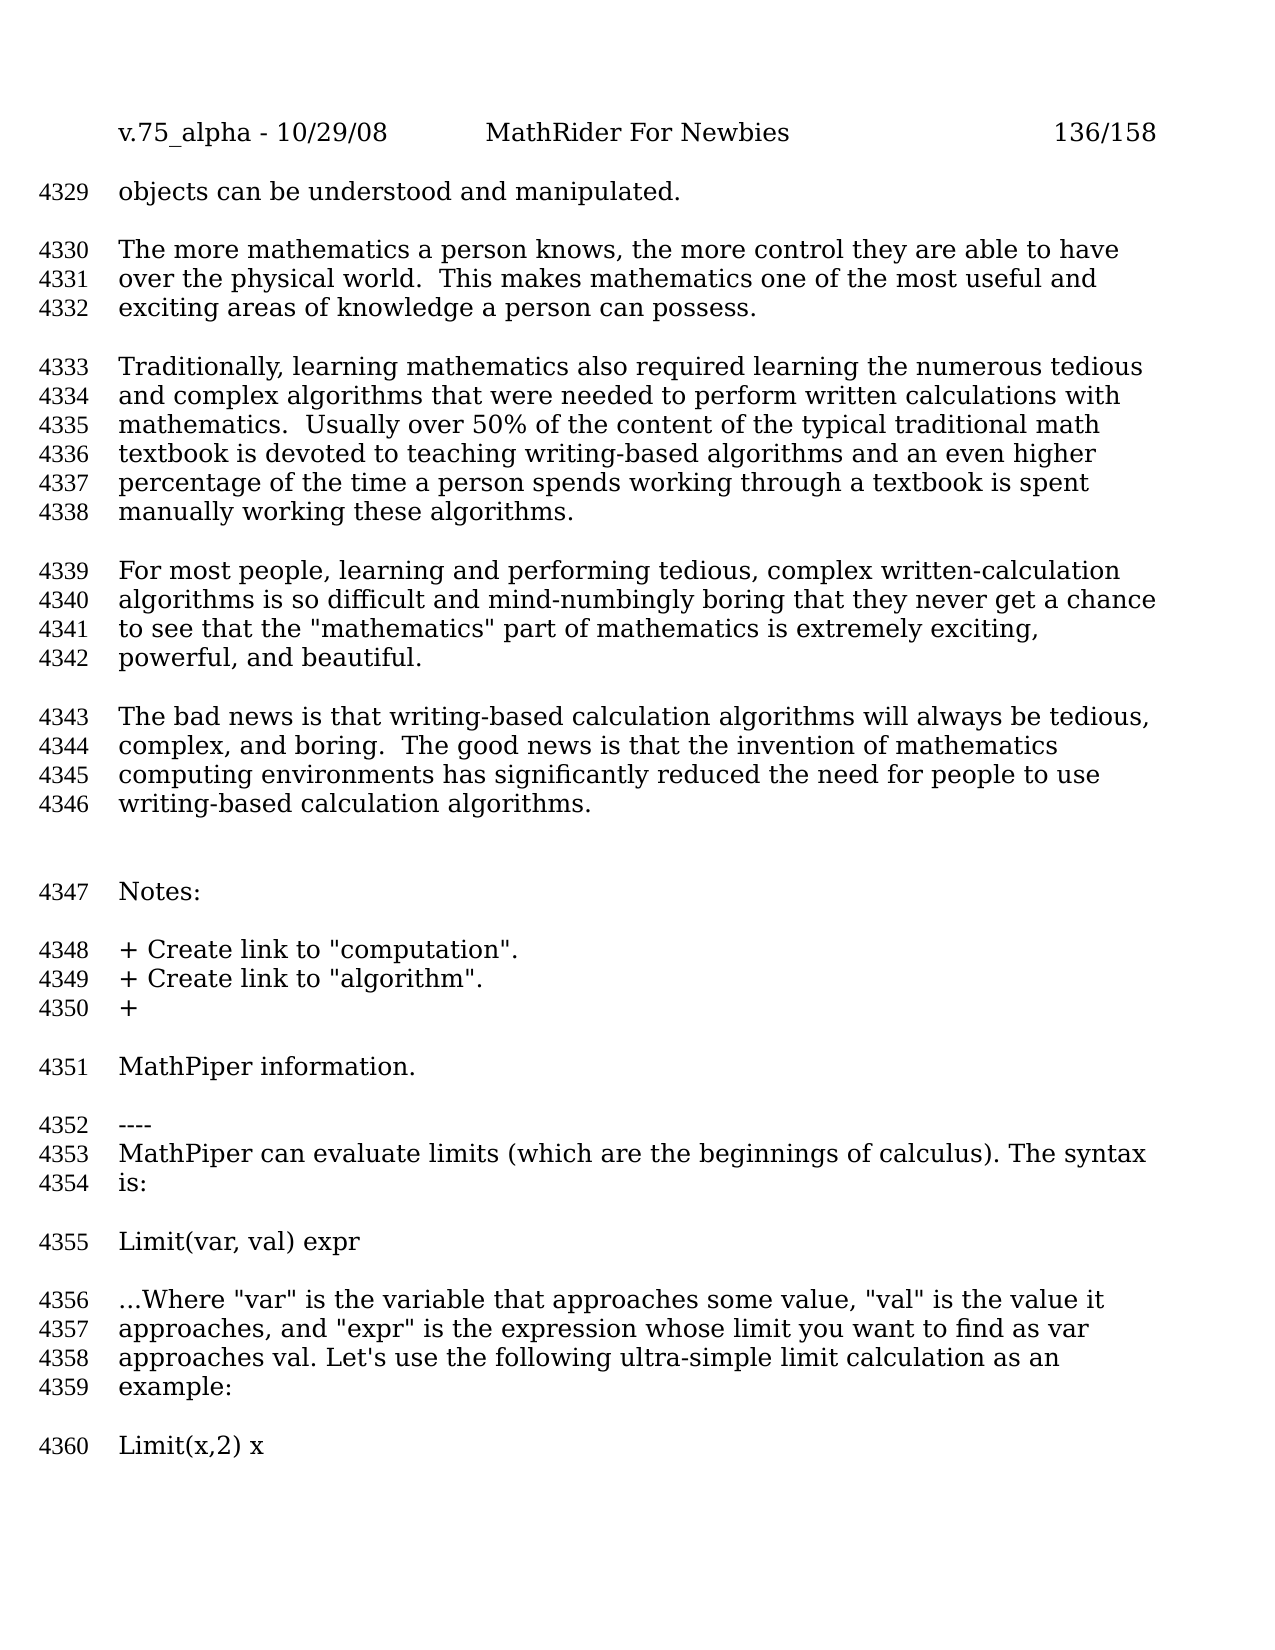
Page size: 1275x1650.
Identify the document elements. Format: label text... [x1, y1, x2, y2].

text Notes: [118, 877, 1157, 906]
text + Create link to "algorithm". [118, 964, 1157, 993]
text Limit(x,2) x [118, 1431, 1157, 1460]
text + [118, 993, 1157, 1023]
text Traditionally, learning mathematics also required learning the numerous tedious and complex algorithms that were needed to perform written calculations with mathematics. Usually over 50% of the content of the typical traditional math textbook is devoted to teaching writing-based algorithms and an even higher percentage of the time a person spends working through a textbook is spent manually working these algorithms. [118, 352, 1157, 527]
text MathPiper information. [118, 1052, 1157, 1081]
text The bad news is that writing-based calculation algorithms will always be tedious, complex, and boring. The good news is that the invention of mathematics computing environments has significantly reduced the need for people to use writing-based calculation algorithms. [118, 702, 1157, 818]
text + Create link to "computation". [118, 935, 1157, 964]
text ---- [118, 1110, 1157, 1139]
text Limit(var, val) expr [118, 1227, 1157, 1256]
text The more mathematics a person knows, the more control they are able to have over the physical world. This makes mathematics one of the most useful and exciting areas of knowledge a person can possess. [118, 235, 1157, 323]
text For most people, learning and performing tedious, complex written-calculation algorithms is so difficult and mind-numbingly boring that they never get a chance to see that the "mathematics" part of mathematics is extremely exciting, powerful, and beautiful. [118, 556, 1157, 673]
text MathPiper can evaluate limits (which are the beginnings of calculus). The syntax is: [118, 1139, 1157, 1198]
text ...Where "var" is the variable that approaches some value, "val" is the value it approaches, and "expr" is the expression whose limit you want to find as var approaches val. Let's use the following ultra-simple limit calculation as an example: [118, 1285, 1157, 1402]
text objects can be understood and manipulated. [118, 177, 1157, 206]
